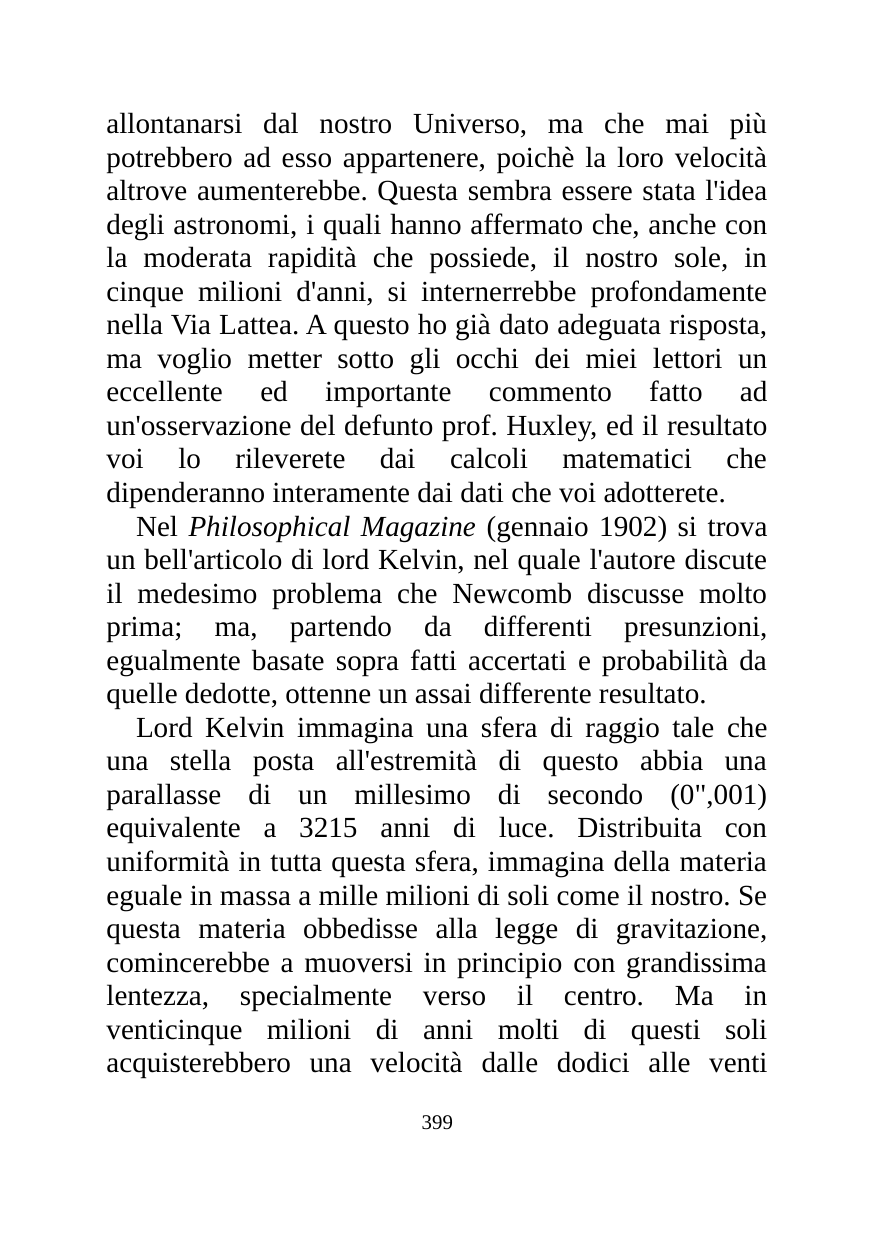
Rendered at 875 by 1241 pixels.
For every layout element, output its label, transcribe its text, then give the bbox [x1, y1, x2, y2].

text Nel Philosophical Magazine (gennaio 1902) si trova un bell'articolo di lord Kelvin, nel quale l'autore discute il medesimo problema che Newcomb discusse molto prima; ma, partendo da differenti presunzioni, egualmente basate sopra fatti accertati e probabilità da quelle dedotte, ottenne un assai differente resultato. [106, 509, 768, 710]
text Lord Kelvin immagina una sfera di raggio tale che una stella posta all'estremità di questo abbia una parallasse di un millesimo di secondo (0",001) equivalente a 3215 anni di luce. Distribuita con uniformità in tutta questa sfera, immagina della materia eguale in massa a mille milioni di soli come il nostro. Se questa materia obbedisse alla legge di gravitazione, comincerebbe a muoversi in principio con grandissima lentezza, specialmente verso il centro. Ma in venticinque milioni di anni molti di questi soli acquisterebbero una velocità dalle dodici alle venti [106, 710, 768, 1079]
text allontanarsi dal nostro Universo, ma che mai più potrebbero ad esso appartenere, poichè la loro velocità altrove aumenterebbe. Questa sembra essere stata l'idea degli astronomi, i quali hanno affermato che, anche con la moderata rapidità che possiede, il nostro sole, in cinque milioni d'anni, si internerrebbe profondamente nella Via Lattea. A questo ho già dato adeguata risposta, ma voglio metter sotto gli occhi dei miei lettori un eccellente ed importante commento fatto ad un'osservazione del defunto prof. Huxley, ed il resultato voi lo rileverete dai calcoli matematici che dipenderanno interamente dai dati che voi adotterete. [106, 106, 768, 509]
